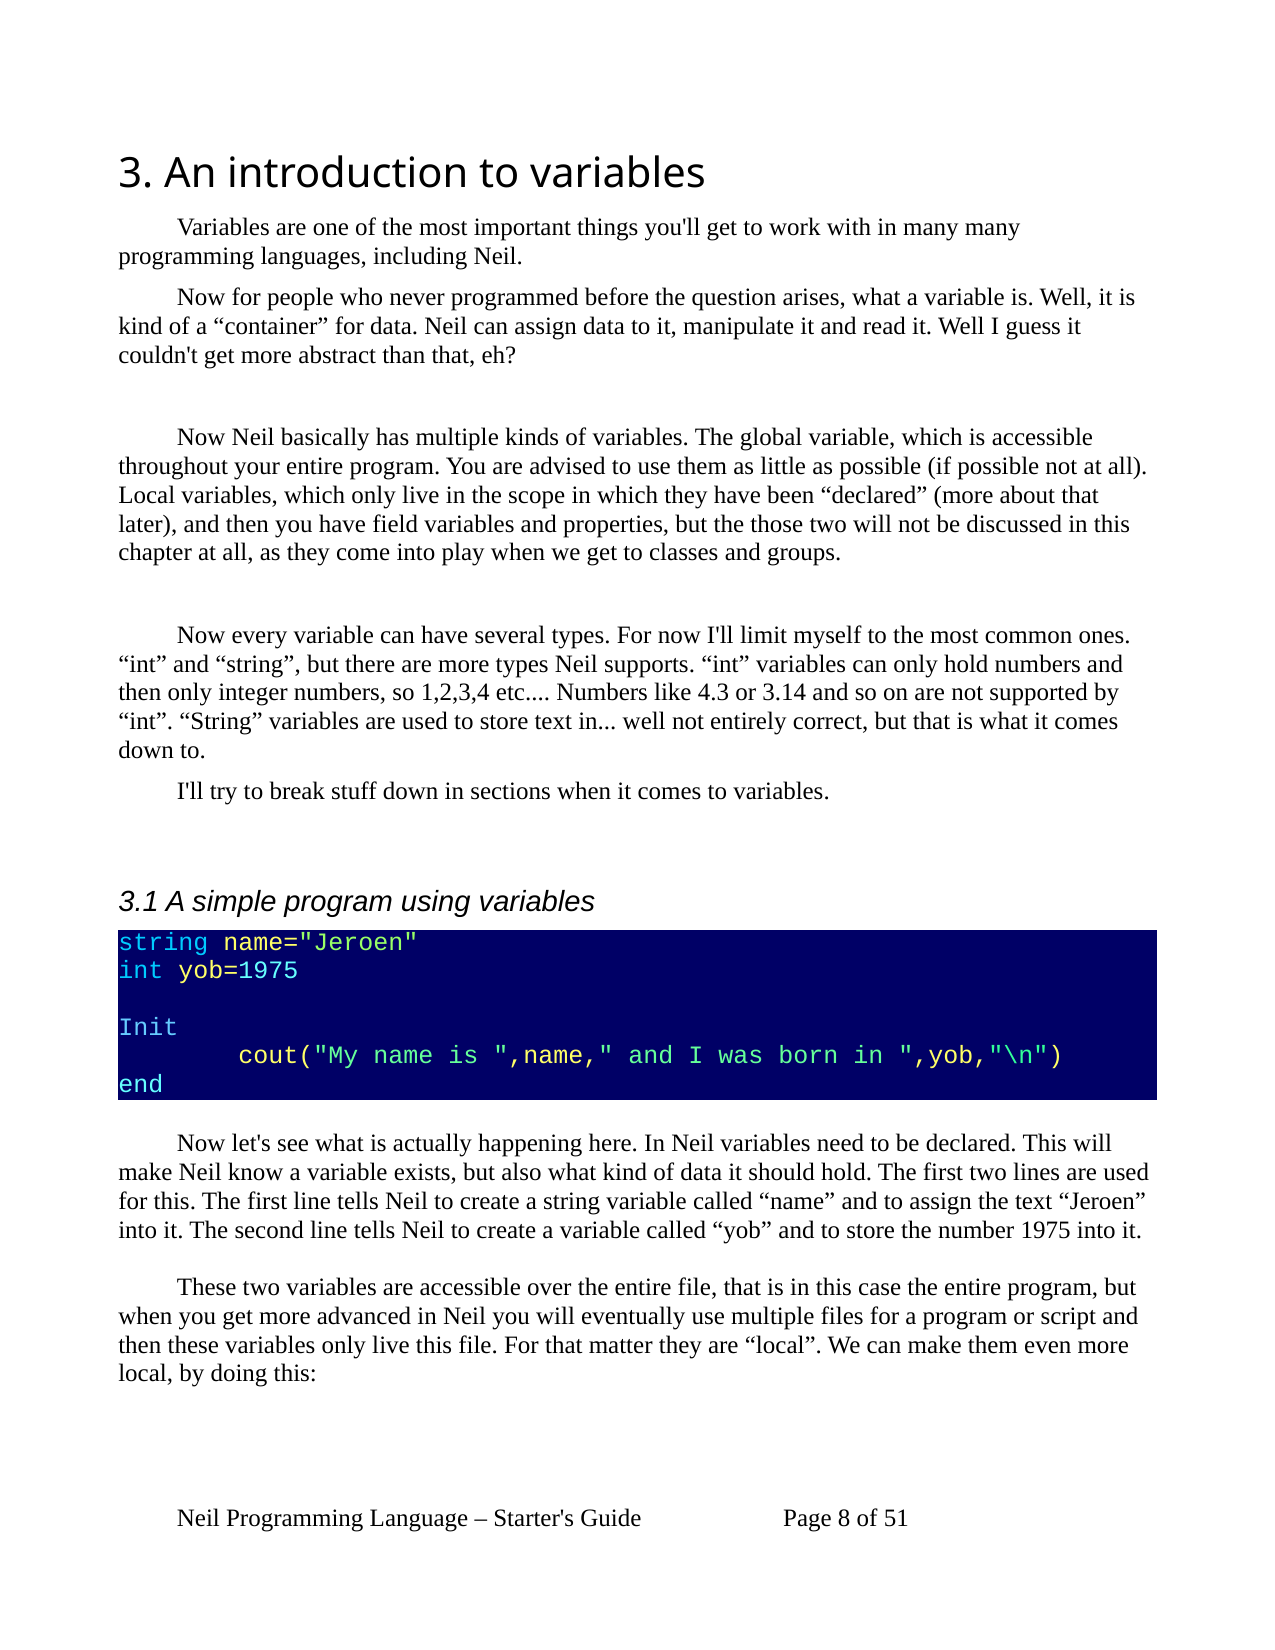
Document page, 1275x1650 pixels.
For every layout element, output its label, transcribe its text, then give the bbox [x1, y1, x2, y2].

text These two variables are accessible over the entire file, that is in this case the entire program, but when you get more advanced in Neil you will eventually use multiple files for a program or script and then these variables only live this file. For that matter they are “local”. We can make them even more local, by doing this: [118, 1272, 1157, 1387]
text Now every variable can have several types. For now I'll limit myself to the most common ones. “int” and “string”, but there are more types Neil supports. “int” variables can only hold numbers and then only integer numbers, so 1,2,3,4 etc.... Numbers like 4.3 or 3.14 and so on are not supported by “int”. “String” variables are used to store text in... well not entirely correct, but that is what it comes down to. [118, 620, 1157, 764]
subtitle 3. An introduction to variables [118, 143, 1157, 200]
text Init [118, 1015, 1157, 1043]
subtitle 3.1 A simple program using variables [118, 884, 1157, 917]
text I'll try to break stuff down in sections when it comes to variables. [118, 776, 1157, 805]
text string name="Jeroen" [118, 930, 1157, 958]
text Now let's see what is actually happening here. In Neil variables need to be declared. This will make Neil know a variable exists, but also what kind of data it should hold. The first two lines are used for this. The first line tells Neil to create a string variable called “name” and to assign the text “Jeroen” into it. The second line tells Neil to create a variable called “yob” and to store the number 1975 into it. [118, 1128, 1157, 1243]
text cout("My name is ",name," and I was born in ",yob,"\n") [118, 1043, 1157, 1071]
text Now for people who never programmed before the question arises, what a variable is. Well, it is kind of a “container” for data. Neil can assign data to it, manipulate it and read it. Well I guess it couldn't get more abstract than that, eh? [118, 282, 1157, 369]
text int yob=1975 [118, 958, 1157, 986]
text Now Neil basically has multiple kinds of variables. The global variable, which is accessible throughout your entire program. You are advised to use them as little as possible (if possible not at all). Local variables, which only live in the scope in which they have been “declared” (more about that later), and then you have field variables and properties, but the those two will not be discussed in this chapter at all, as they come into play when we get to classes and groups. [118, 422, 1157, 566]
text Variables are one of the most important things you'll get to work with in many many programming languages, including Neil. [118, 212, 1157, 270]
text end [118, 1071, 1157, 1100]
